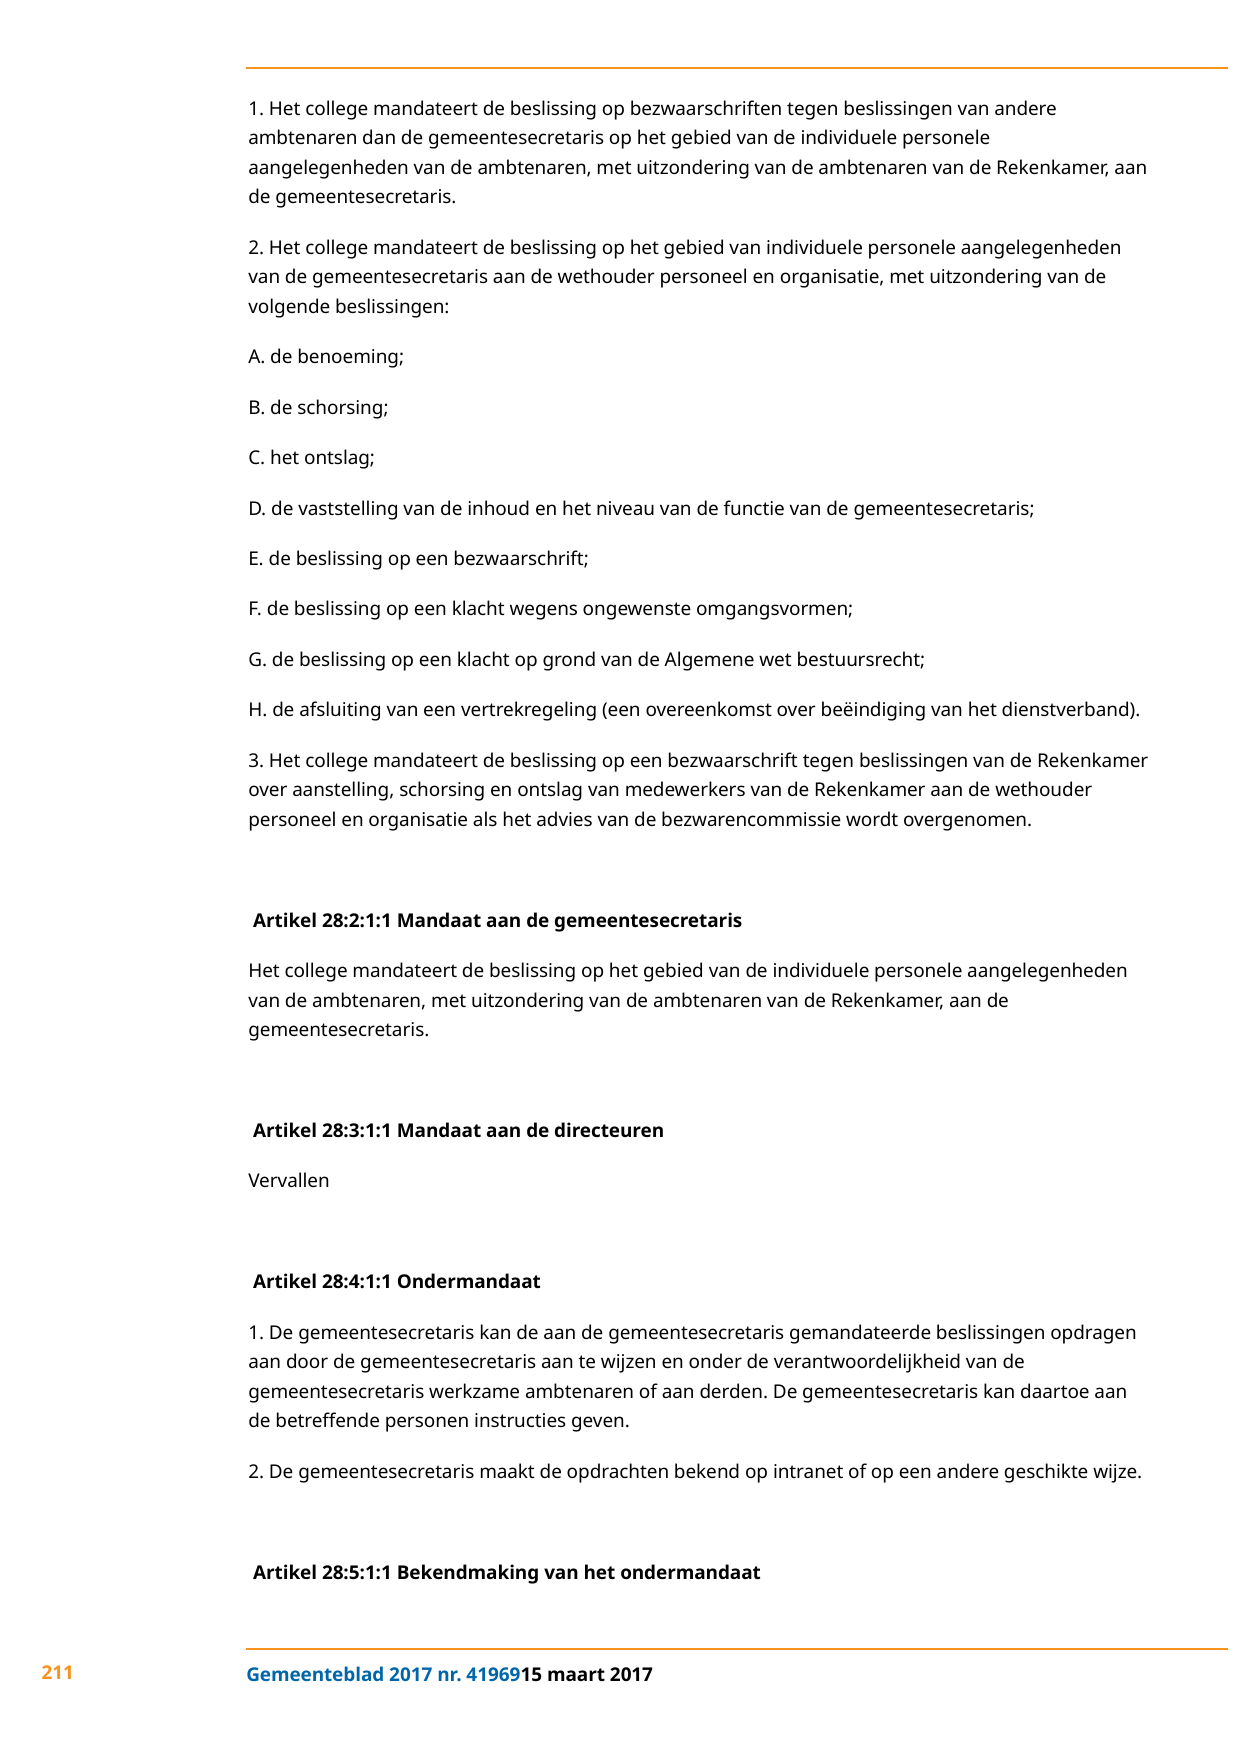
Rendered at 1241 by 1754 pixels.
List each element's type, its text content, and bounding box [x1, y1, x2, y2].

text Artikel 28:3:1:1 Mandaat aan de directeuren [248, 1117, 1152, 1143]
text F. de beslissing op een klacht wegens ongewenste omgangsvormen; [248, 596, 1152, 621]
text Vervallen [248, 1168, 1152, 1193]
text B. de schorsing; [248, 394, 1152, 420]
text 1. Het college mandateert de beslissing op bezwaarschriften tegen beslissingen van andere ambtenaren dan de gemeentesecretaris op het gebied van de individuele personele aangelegenheden van de ambtenaren, met uitzondering van de ambtenaren van de Rekenkamer, aan de gemeentesecretaris. [248, 95, 1152, 209]
text A. de benoeming; [248, 343, 1152, 369]
text Artikel 28:5:1:1 Bekendmaking van het ondermandaat [248, 1559, 1152, 1585]
text 3. Het college mandateert de beslissing op een bezwaarschrift tegen beslissingen van de Rekenkamer over aanstelling, schorsing en ontslag van medewerkers van de Rekenkamer aan de wethouder personeel en organisatie als het advies van de bezwarencommissie wordt overgenomen. [248, 747, 1152, 832]
text 2. Het college mandateert de beslissing op het gebied van individuele personele aangelegenheden van de gemeentesecretaris aan de wethouder personeel en organisatie, met uitzondering van de volgende beslissingen: [248, 234, 1152, 319]
text C. het ontslag; [248, 444, 1152, 470]
text 2. De gemeentesecretaris maakt de opdrachten bekend op intranet of op een andere geschikte wijze. [248, 1458, 1152, 1484]
text G. de beslissing op een klacht op grond van de Algemene wet bestuursrecht; [248, 646, 1152, 672]
text 1. De gemeentesecretaris kan de aan de gemeentesecretaris gemandateerde beslissingen opdragen aan door de gemeentesecretaris aan te wijzen en onder de verantwoordelijkheid van de gemeentesecretaris werkzame ambtenaren of aan derden. De gemeentesecretaris kan daartoe aan de betreffende personen instructies geven. [248, 1319, 1152, 1433]
text Artikel 28:4:1:1 Ondermandaat [248, 1268, 1152, 1294]
text Het college mandateert de beslissing op het gebied van de individuele personele aangelegenheden van de ambtenaren, met uitzondering van de ambtenaren van de Rekenkamer, aan de gemeentesecretaris. [248, 957, 1152, 1042]
text D. de vaststelling van de inhoud en het niveau van de functie van de gemeentesecretaris; [248, 495, 1152, 521]
picture [41, 47, 231, 172]
text H. de afsluiting van een vertrekregeling (een overeenkomst over beëindiging van het dienstverband). [248, 696, 1152, 722]
text E. de beslissing op een bezwaarschrift; [248, 545, 1152, 571]
text Artikel 28:2:1:1 Mandaat aan de gemeentesecretaris [248, 907, 1152, 933]
